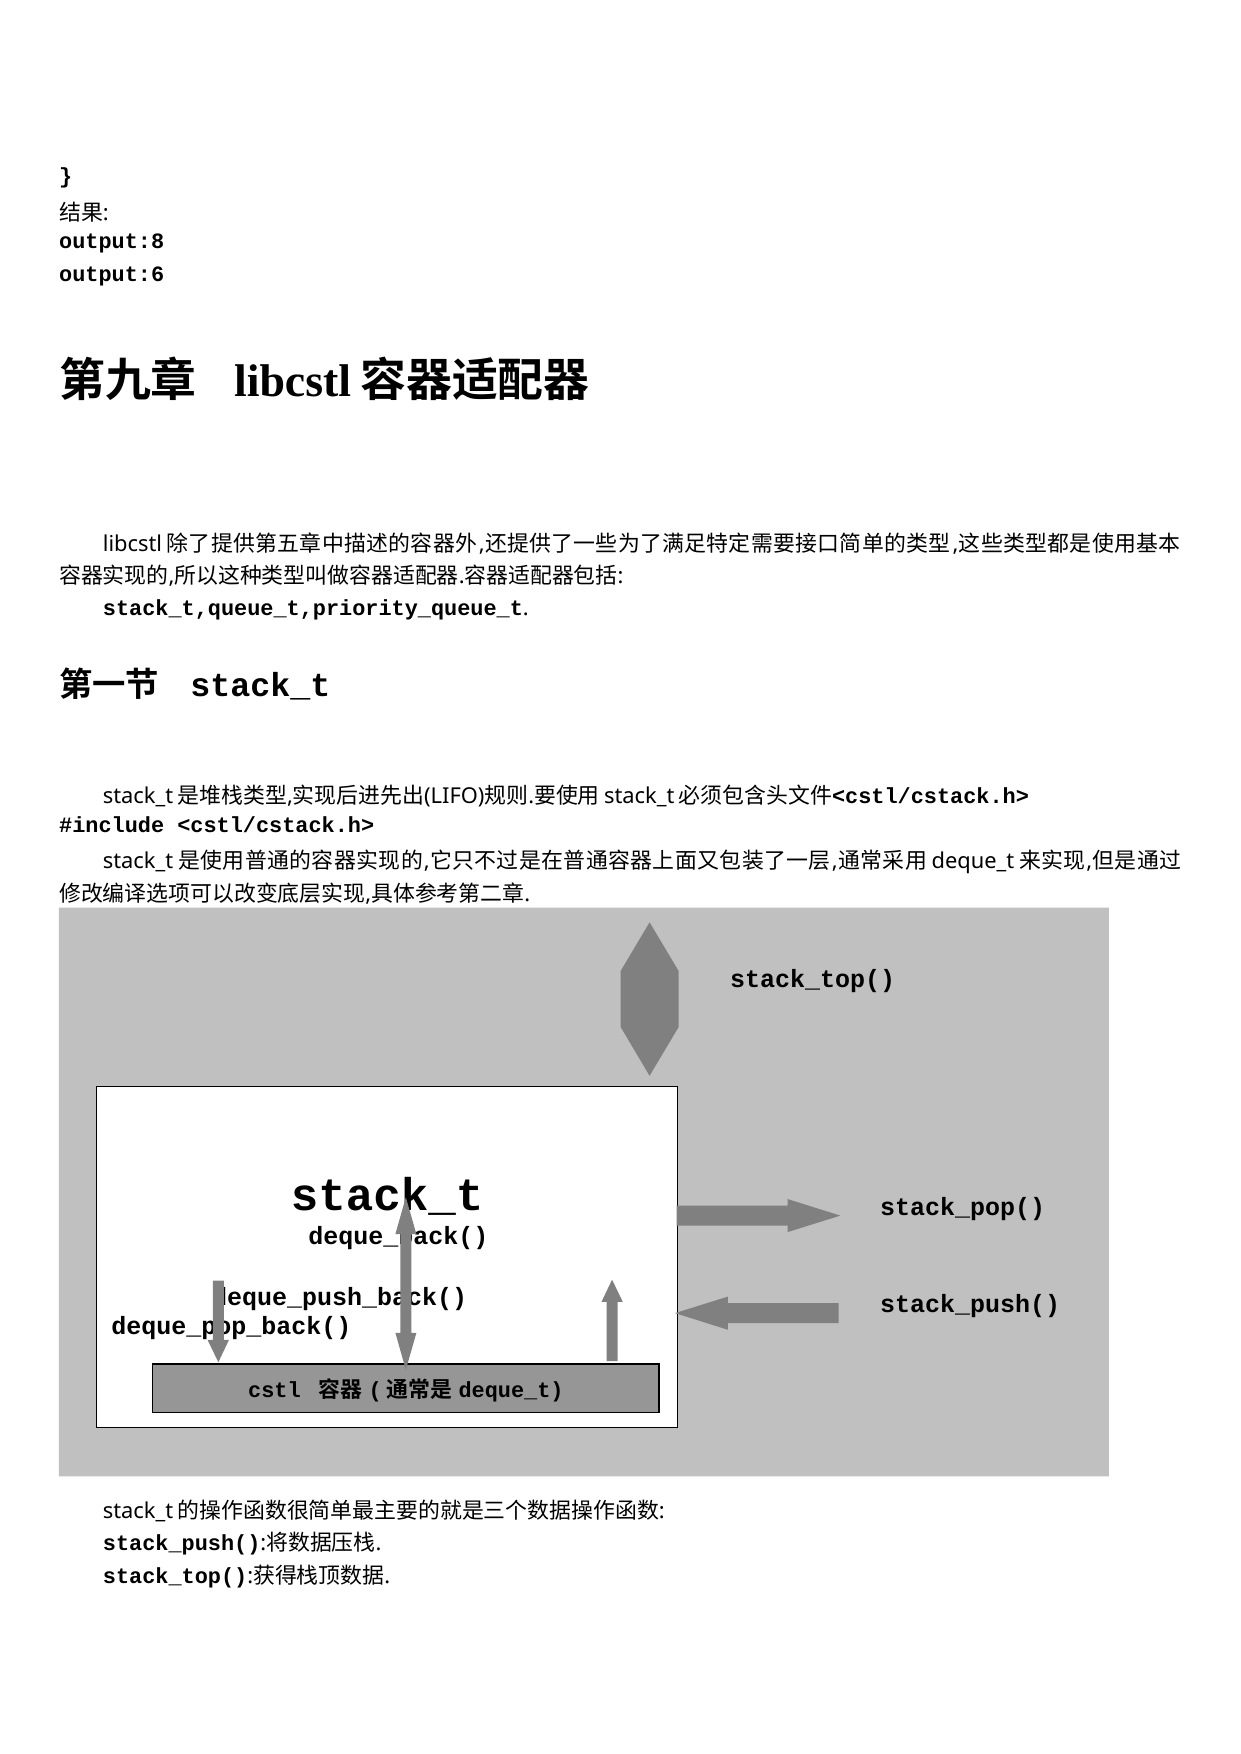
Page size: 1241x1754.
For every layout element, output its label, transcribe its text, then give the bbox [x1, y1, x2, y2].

text output:8 [59, 227, 1181, 259]
text stack_t是使用普通的容器实现的,它只不过是在普通容器上面又包装了一层,通常采用deque_t来实现,但是通过修改编译选项可以改变底层实现,具体参考第二章. [59, 843, 1181, 908]
text stack_t是堆栈类型,实现后进先出(LIFO)规则.要使用stack_t必须包含头文件<cstl/cstack.h> [103, 778, 1181, 810]
text stack_push():将数据压栈. [59, 1525, 1181, 1558]
text output:6 [59, 259, 1181, 292]
subtitle stack_t [59, 650, 1181, 715]
text } [59, 162, 1181, 194]
text stack_t,queue_t,priority_queue_t. [59, 591, 1181, 623]
text libcstl除了提供第五章中描述的容器外,还提供了一些为了满足特定需要接口简单的类型,这些类型都是使用基本容器实现的,所以这种类型叫做容器适配器.容器适配器包括: [59, 526, 1181, 591]
text stack_top():获得栈顶数据. [59, 1558, 1181, 1590]
text #include <cstl/cstack.h> [59, 810, 1181, 843]
subtitle libcstl容器适配器 [59, 327, 1181, 425]
text 结果: [59, 194, 1181, 227]
text stack_t的操作函数很简单最主要的就是三个数据操作函数: [59, 1493, 1181, 1525]
